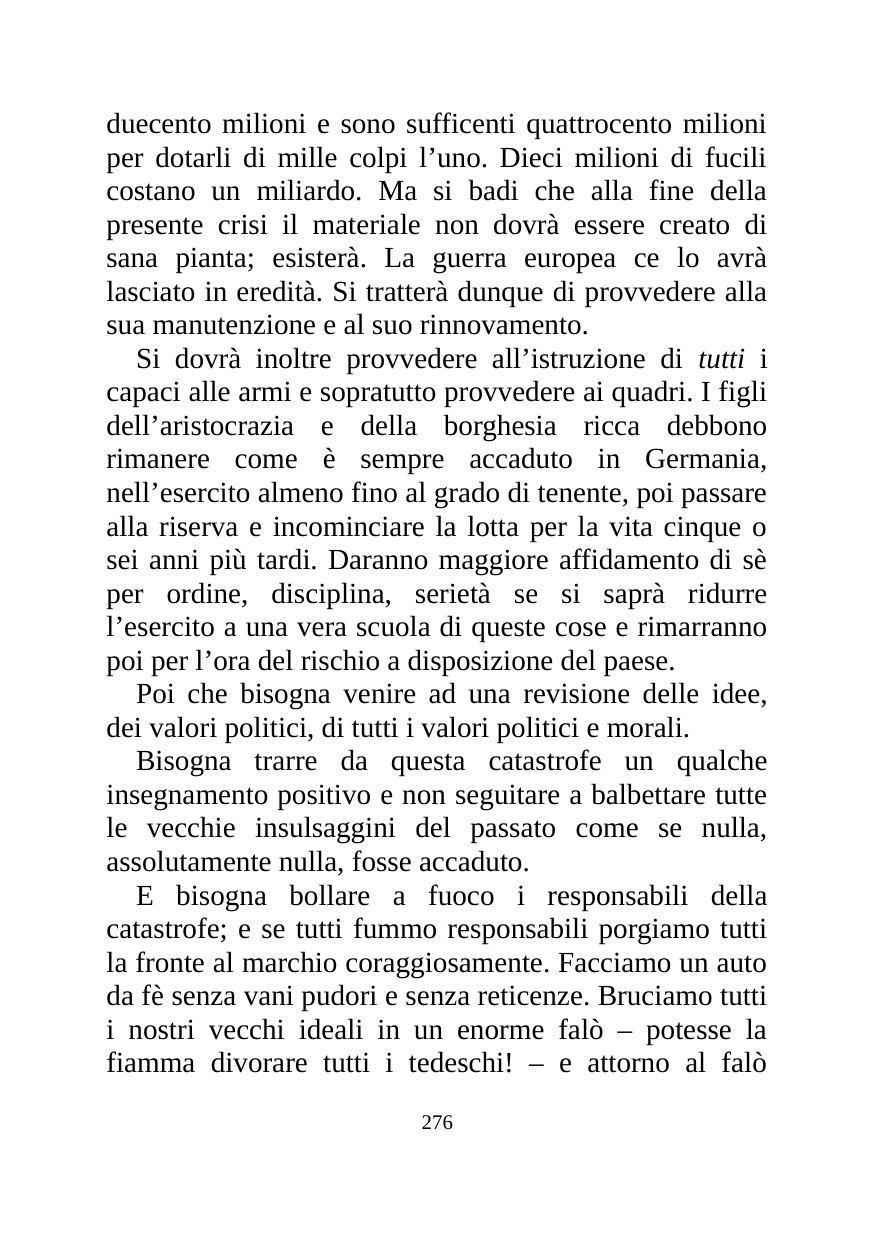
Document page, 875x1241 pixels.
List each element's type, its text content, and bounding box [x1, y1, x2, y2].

text Si dovrà inoltre provvedere all’istruzione di tutti i capaci alle armi e sopratutto provvedere ai quadri. I figli dell’aristocrazia e della borghesia ricca debbono rimanere come è sempre accaduto in Germania, nell’esercito almeno fino al grado di tenente, poi passare alla riserva e incominciare la lotta per la vita cinque o sei anni più tardi. Daranno maggiore affidamento di sè per ordine, disciplina, serietà se si saprà ridurre l’esercito a una vera scuola di queste cose e rimarranno poi per l’ora del rischio a disposizione del paese. [106, 341, 768, 676]
text E bisogna bollare a fuoco i responsabili della catastrofe; e se tutti fummo responsabili porgiamo tutti la fronte al marchio coraggiosamente. Facciamo un auto da fè senza vani pudori e senza reticenze. Bruciamo tutti i nostri vecchi ideali in un enorme falò – potesse la fiamma divorare tutti i tedeschi! – e attorno al falò [106, 878, 768, 1079]
text Bisogna trarre da questa catastrofe un qualche insegnamento positivo e non seguitare a balbettare tutte le vecchie insulsaggini del passato come se nulla, assolutamente nulla, fosse accaduto. [106, 743, 768, 878]
text Poi che bisogna venire ad una revisione delle idee, dei valori politici, di tutti i valori politici e morali. [106, 676, 768, 743]
text duecento milioni e sono sufficenti quattrocento milioni per dotarli di mille colpi l’uno. Dieci milioni di fucili costano un miliardo. Ma si badi che alla fine della presente crisi il materiale non dovrà essere creato di sana pianta; esisterà. La guerra europea ce lo avrà lasciato in eredità. Si tratterà dunque di provvedere alla sua manutenzione e al suo rinnovamento. [106, 106, 768, 341]
